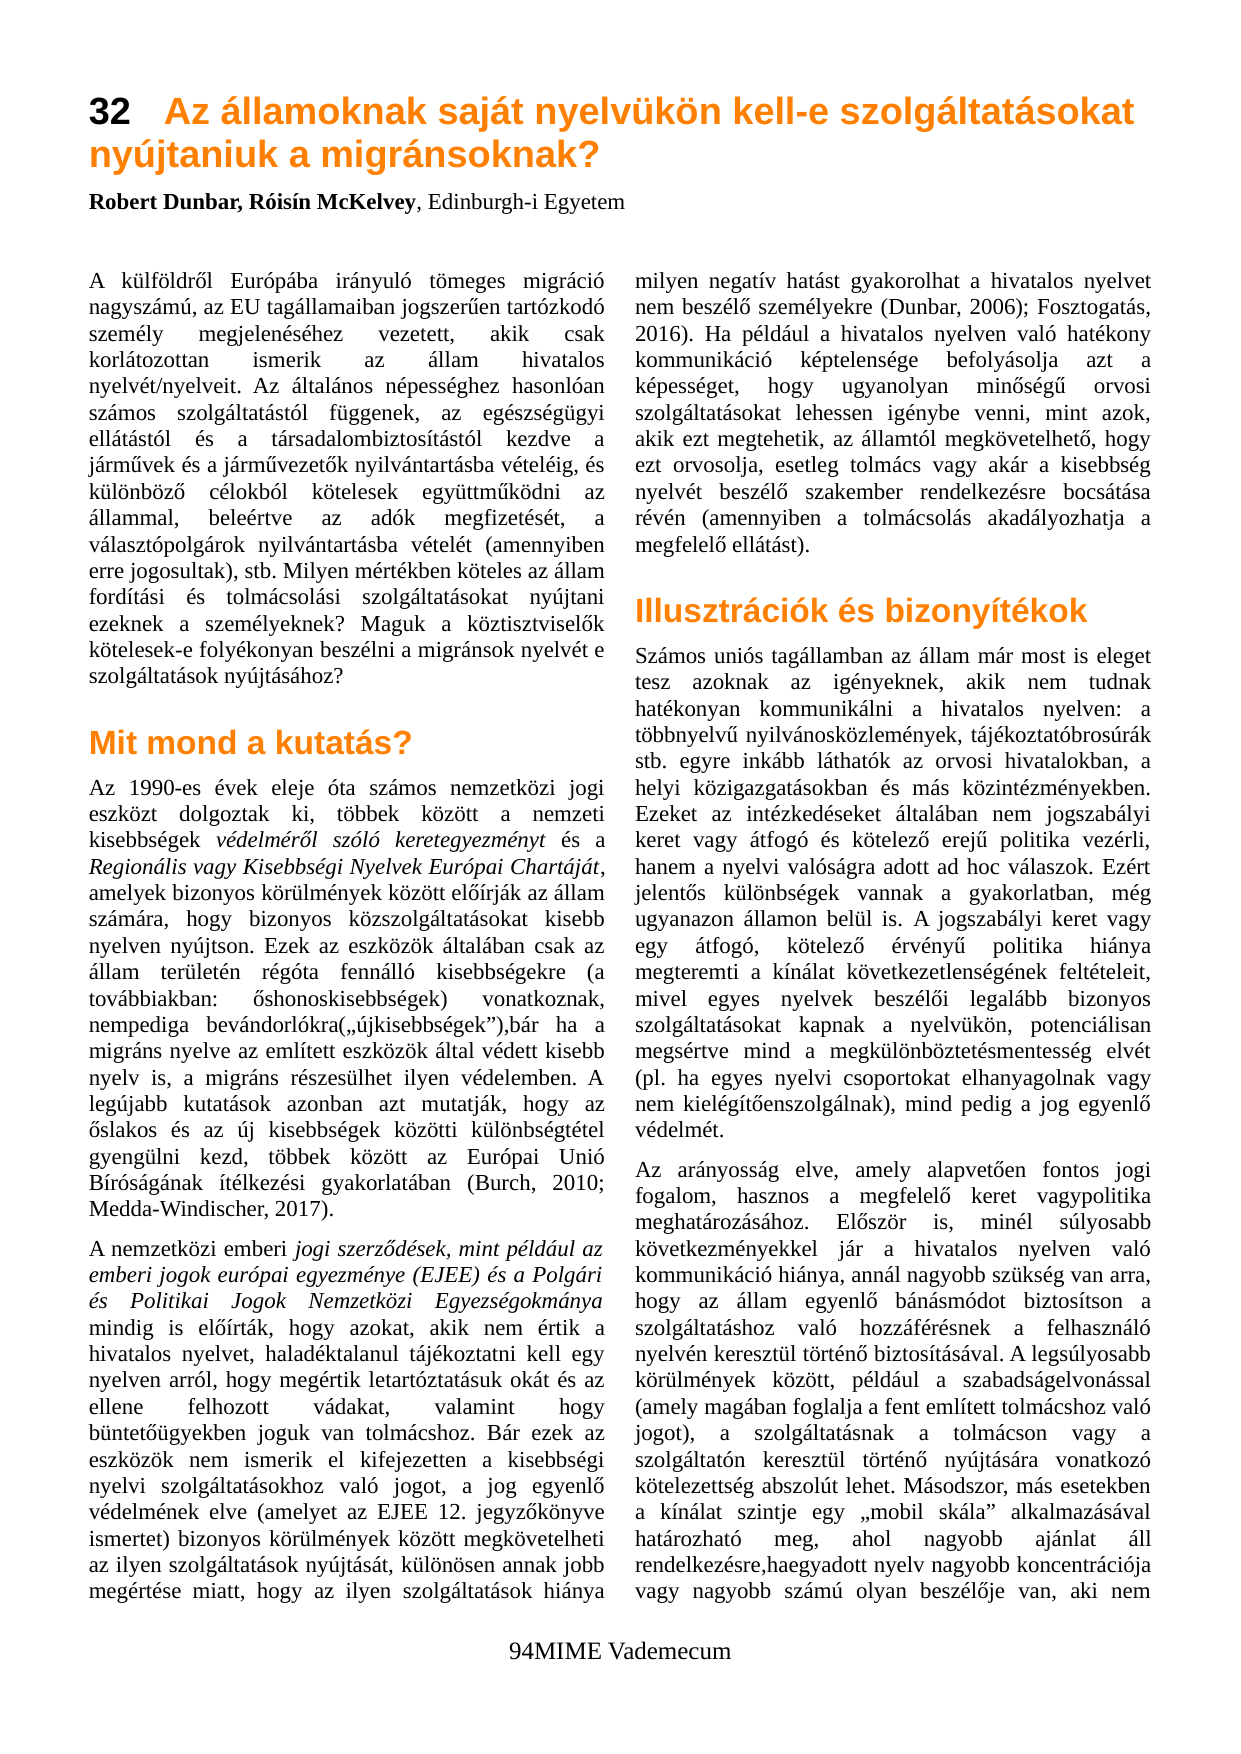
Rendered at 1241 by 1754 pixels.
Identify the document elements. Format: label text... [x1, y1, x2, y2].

text Robert Dunbar, Róisín McKelvey, Edinburgh-i Egyetem [88, 188, 1152, 215]
text milyen negatív hatást gyakorolhat a hivatalos nyelvet nem beszélő személyekre (Dunbar, 2006); Fosztogatás, 2016). Ha például a hivatalos nyelven való hatékony kommunikáció képtelensége befolyásolja azt a képességet, hogy ugyanolyan minőségű orvosi szolgáltatásokat lehessen igénybe venni, mint azok, akik ezt megtehetik, az államtól megkövetelhető, hogy ezt orvosolja, esetleg tolmács vagy akár a kisebbség nyelvét beszélő szakember rendelkezésre bocsátása révén (amennyiben a tolmácsolás akadályozhatja a megfelelő ellátást). [635, 267, 1152, 557]
subtitle Mit mond a kutatás? [88, 723, 605, 761]
text A külföldről Európába irányuló tömeges migráció nagyszámú, az EU tagállamaiban jogszerűen tartózkodó személy megjelenéséhez vezetett, akik csak korlátozottan ismerik az állam hivatalos nyelvét/nyelveit. Az általános népességhez hasonlóan számos szolgáltatástól függenek, az egészségügyi ellátástól és a társadalombiztosítástól kezdve a járművek és a járművezetők nyilvántartásba vételéig, és különböző célokból kötelesek együttműködni az állammal, beleértve az adók megfizetését, a választópolgárok nyilvántartásba vételét (amennyiben erre jogosultak), stb. Milyen mértékben köteles az állam fordítási és tolmácsolási szolgáltatásokat nyújtani ezeknek a személyeknek? Maguk a köztisztviselők kötelesek-e folyékonyan beszélni a migránsok nyelvét e szolgáltatások nyújtásához? [88, 267, 605, 689]
text Számos uniós tagállamban az állam már most is eleget tesz azoknak az igényeknek, akik nem tudnak hatékonyan kommunikálni a hivatalos nyelven: a többnyelvű nyilvánosközlemények, tájékoztatóbrosúrák stb. egyre inkább láthatók az orvosi hivatalokban, a helyi közigazgatásokban és más közintézményekben. Ezeket az intézkedéseket általában nem jogszabályi keret vagy átfogó és kötelező erejű politika vezérli, hanem a nyelvi valóságra adott ad hoc válaszok. Ezért jelentős különbségek vannak a gyakorlatban, még ugyanazon államon belül is. A jogszabályi keret vagy egy átfogó, kötelező érvényű politika hiánya megteremti a kínálat következetlenségének feltételeit, mivel egyes nyelvek beszélői legalább bizonyos szolgáltatásokat kapnak a nyelvükön, potenciálisan megsértve mind a megkülönböztetésmentesség elvét (pl. ha egyes nyelvi csoportokat elhanyagolnak vagy nem kielégítőenszolgálnak), mind pedig a jog egyenlő védelmét. [635, 642, 1152, 1143]
text Az arányosság elve, amely alapvetően fontos jogi fogalom, hasznos a megfelelő keret vagypolitika meghatározásához. Először is, minél súlyosabb következményekkel jár a hivatalos nyelven való kommunikáció hiánya, annál nagyobb szükség van arra, hogy az állam egyenlő bánásmódot biztosítson a szolgáltatáshoz való hozzáférésnek a felhasználó nyelvén keresztül történő biztosításával. A legsúlyosabb körülmények között, például a szabadságelvonással (amely magában foglalja a fent említett tolmácshoz való jogot), a szolgáltatásnak a tolmácson vagy a szolgáltatón keresztül történő nyújtására vonatkozó kötelezettség abszolút lehet. Másodszor, más esetekben a kínálat szintje egy „mobil skála” alkalmazásával határozható meg, ahol nagyobb ajánlat áll rendelkezésre,haegyadott nyelv nagyobb koncentrációja vagy nagyobb számú olyan beszélője van, aki nem [635, 1156, 1152, 1604]
subtitle Illusztrációk és bizonyítékok [635, 591, 1152, 629]
text A nemzetközi emberi jogi szerződések, mint például az emberi jogok európai egyezménye (EJEE) és a Polgári és Politikai Jogok Nemzetközi Egyezségokmánya mindig is előírták, hogy azokat, akik nem értik a hivatalos nyelvet, haladéktalanul tájékoztatni kell egy nyelven arról, hogy megértik letartóztatásuk okát és az ellene felhozott vádakat, valamint hogy büntetőügyekben joguk van tolmácshoz. Bár ezek az eszközök nem ismerik el kifejezetten a kisebbségi nyelvi szolgáltatásokhoz való jogot, a jog egyenlő védelmének elve (amelyet az EJEE 12. jegyzőkönyve ismertet) bizonyos körülmények között megkövetelheti az ilyen szolgáltatások nyújtását, különösen annak jobb megértése miatt, hogy az ilyen szolgáltatások hiánya [88, 1235, 605, 1604]
subtitle Az államoknak saját nyelvükön kell-e szolgáltatásokat nyújtaniuk a migránsoknak? [88, 88, 1152, 176]
text Az 1990-es évek eleje óta számos nemzetközi jogi eszközt dolgoztak ki, többek között a nemzeti kisebbségek védelméről szóló keretegyezményt és a Regionális vagy Kisebbségi Nyelvek Európai Chartáját, amelyek bizonyos körülmények között előírják az állam számára, hogy bizonyos közszolgáltatásokat kisebb nyelven nyújtson. Ezek az eszközök általában csak az állam területén régóta fennálló kisebbségekre (a továbbiakban: őshonoskisebbségek) vonatkoznak, nempediga bevándorlókra(„újkisebbségek”),bár ha a migráns nyelve az említett eszközök által védett kisebb nyelv is, a migráns részesülhet ilyen védelemben. A legújabb kutatások azonban azt mutatják, hogy az őslakos és az új kisebbségek közötti különbségtétel gyengülni kezd, többek között az Európai Unió Bíróságának ítélkezési gyakorlatában (Burch, 2010; Medda-Windischer, 2017). [88, 774, 605, 1222]
